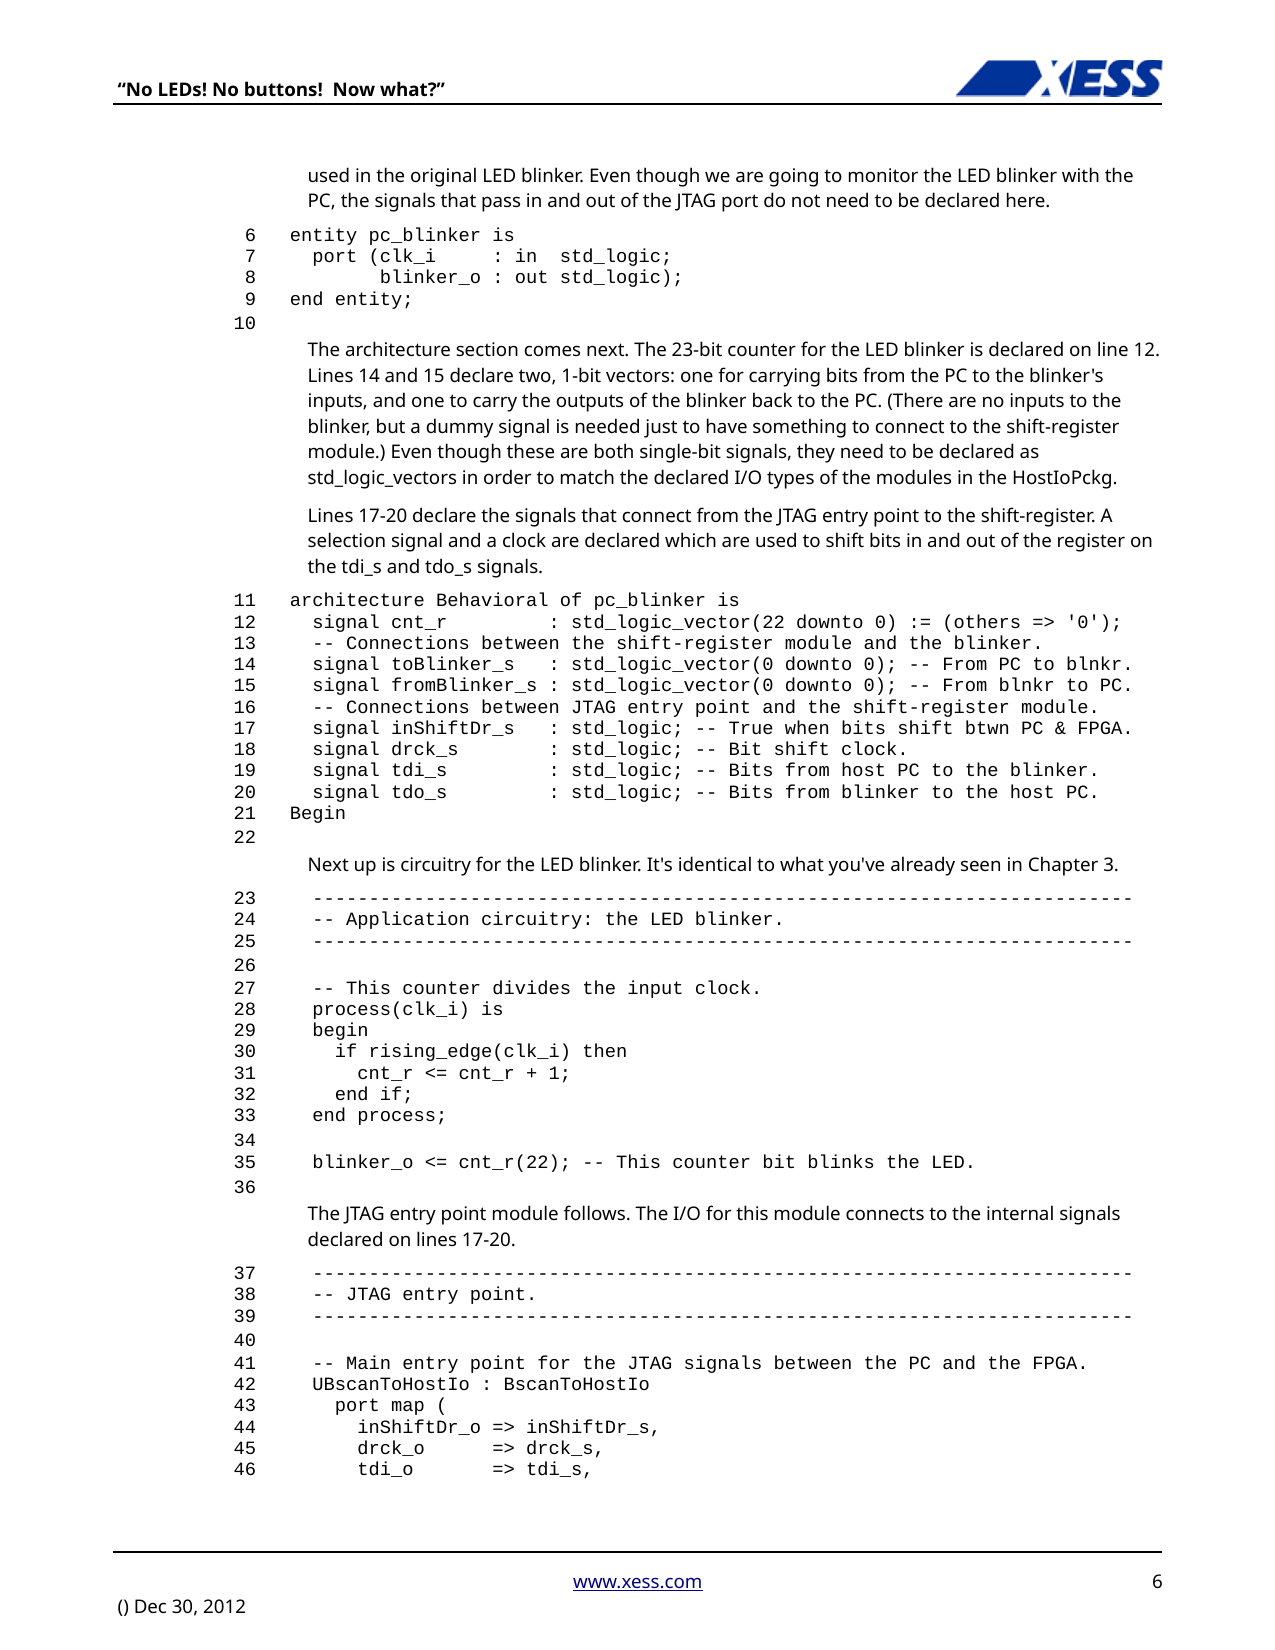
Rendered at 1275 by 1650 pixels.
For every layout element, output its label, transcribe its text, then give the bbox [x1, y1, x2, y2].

list -- Connections between the shift-register module and the blinker. [289, 634, 1162, 655]
text Lines 17-20 declare the signals that connect from the JTAG entry point to the shift-register. A selection signal and a clock are declared which are used to shift bits in and out of the register on the tdi_s and tdo_s signals. [307, 502, 1162, 579]
list signal cnt_r : std_logic_vector(22 downto 0) := (others => '0'); [289, 612, 1162, 634]
list -- Connections between JTAG entry point and the shift-register module. [289, 697, 1162, 719]
list -- This counter divides the input clock. [289, 978, 1162, 1000]
list ------------------------------------------------------------------------- [289, 1306, 1162, 1328]
list signal toBlinker_s : std_logic_vector(0 downto 0); -- From PC to blnkr. [289, 655, 1162, 676]
list -- Application circuitry: the LED blinker. [289, 910, 1162, 931]
text The architecture section comes next. The 23-bit counter for the LED blinker is declared on line 12. Lines 14 and 15 declare two, 1-bit vectors: one for carrying bits from the PC to the blinker's inputs, and one to carry the outputs of the blinker back to the PC. (There are no inputs to the blinker, but a dummy signal is needed just to have something to connect to the shift-register module.) Even though these are both single-bit signals, they need to be declared as std_logic_vectors in order to match the declared I/O types of the modules in the HostIoPckg. [307, 336, 1162, 489]
list inShiftDr_o => inShiftDr_s, [289, 1417, 1162, 1439]
list ------------------------------------------------------------------------- [289, 931, 1162, 953]
list blinker_o : out std_logic); [289, 268, 1162, 289]
list cnt_r <= cnt_r + 1; [289, 1063, 1162, 1085]
list ------------------------------------------------------------------------- [289, 1264, 1162, 1285]
list if rising_edge(clk_i) then [289, 1042, 1162, 1063]
text Next up is circuitry for the LED blinker. It's identical to what you've already seen in Chapter 3. [307, 851, 1162, 876]
list signal fromBlinker_s : std_logic_vector(0 downto 0); -- From blnkr to PC. [289, 676, 1162, 697]
list signal inShiftDr_s : std_logic; -- True when bits shift btwn PC & FPGA. [289, 719, 1162, 740]
list port (clk_i : in std_logic; [289, 247, 1162, 268]
list -- JTAG entry point. [289, 1285, 1162, 1306]
list UBscanToHostIo : BscanToHostIo [289, 1375, 1162, 1396]
list end entity; [289, 289, 1162, 311]
picture [955, 60, 1163, 97]
list signal tdo_s : std_logic; -- Bits from blinker to the host PC. [289, 782, 1162, 804]
list signal drck_s : std_logic; -- Bit shift clock. [289, 740, 1162, 761]
list blinker_o <= cnt_r(22); -- This counter bit blinks the LED. [289, 1153, 1162, 1174]
list process(clk_i) is [289, 1000, 1162, 1021]
list ------------------------------------------------------------------------- [289, 889, 1162, 910]
list begin [289, 1021, 1162, 1042]
list end if; [289, 1085, 1162, 1106]
list -- Main entry point for the JTAG signals between the PC and the FPGA. [289, 1354, 1162, 1375]
text The JTAG entry point module follows. The I/O for this module connects to the internal signals declared on lines 17-20. [307, 1200, 1162, 1251]
list Begin [289, 804, 1162, 825]
list architecture Behavioral of pc_blinker is [289, 591, 1162, 612]
list entity pc_blinker is [289, 226, 1162, 247]
list drck_o => drck_s, [289, 1439, 1162, 1460]
list signal tdi_s : std_logic; -- Bits from host PC to the blinker. [289, 761, 1162, 782]
list port map ( [289, 1396, 1162, 1417]
text used in the original LED blinker. Even though we are going to monitor the LED blinker with the PC, the signals that pass in and out of the JTAG port do not need to be declared here. [307, 162, 1162, 213]
list end process; [289, 1106, 1162, 1127]
list tdi_o => tdi_s, [289, 1460, 1162, 1481]
